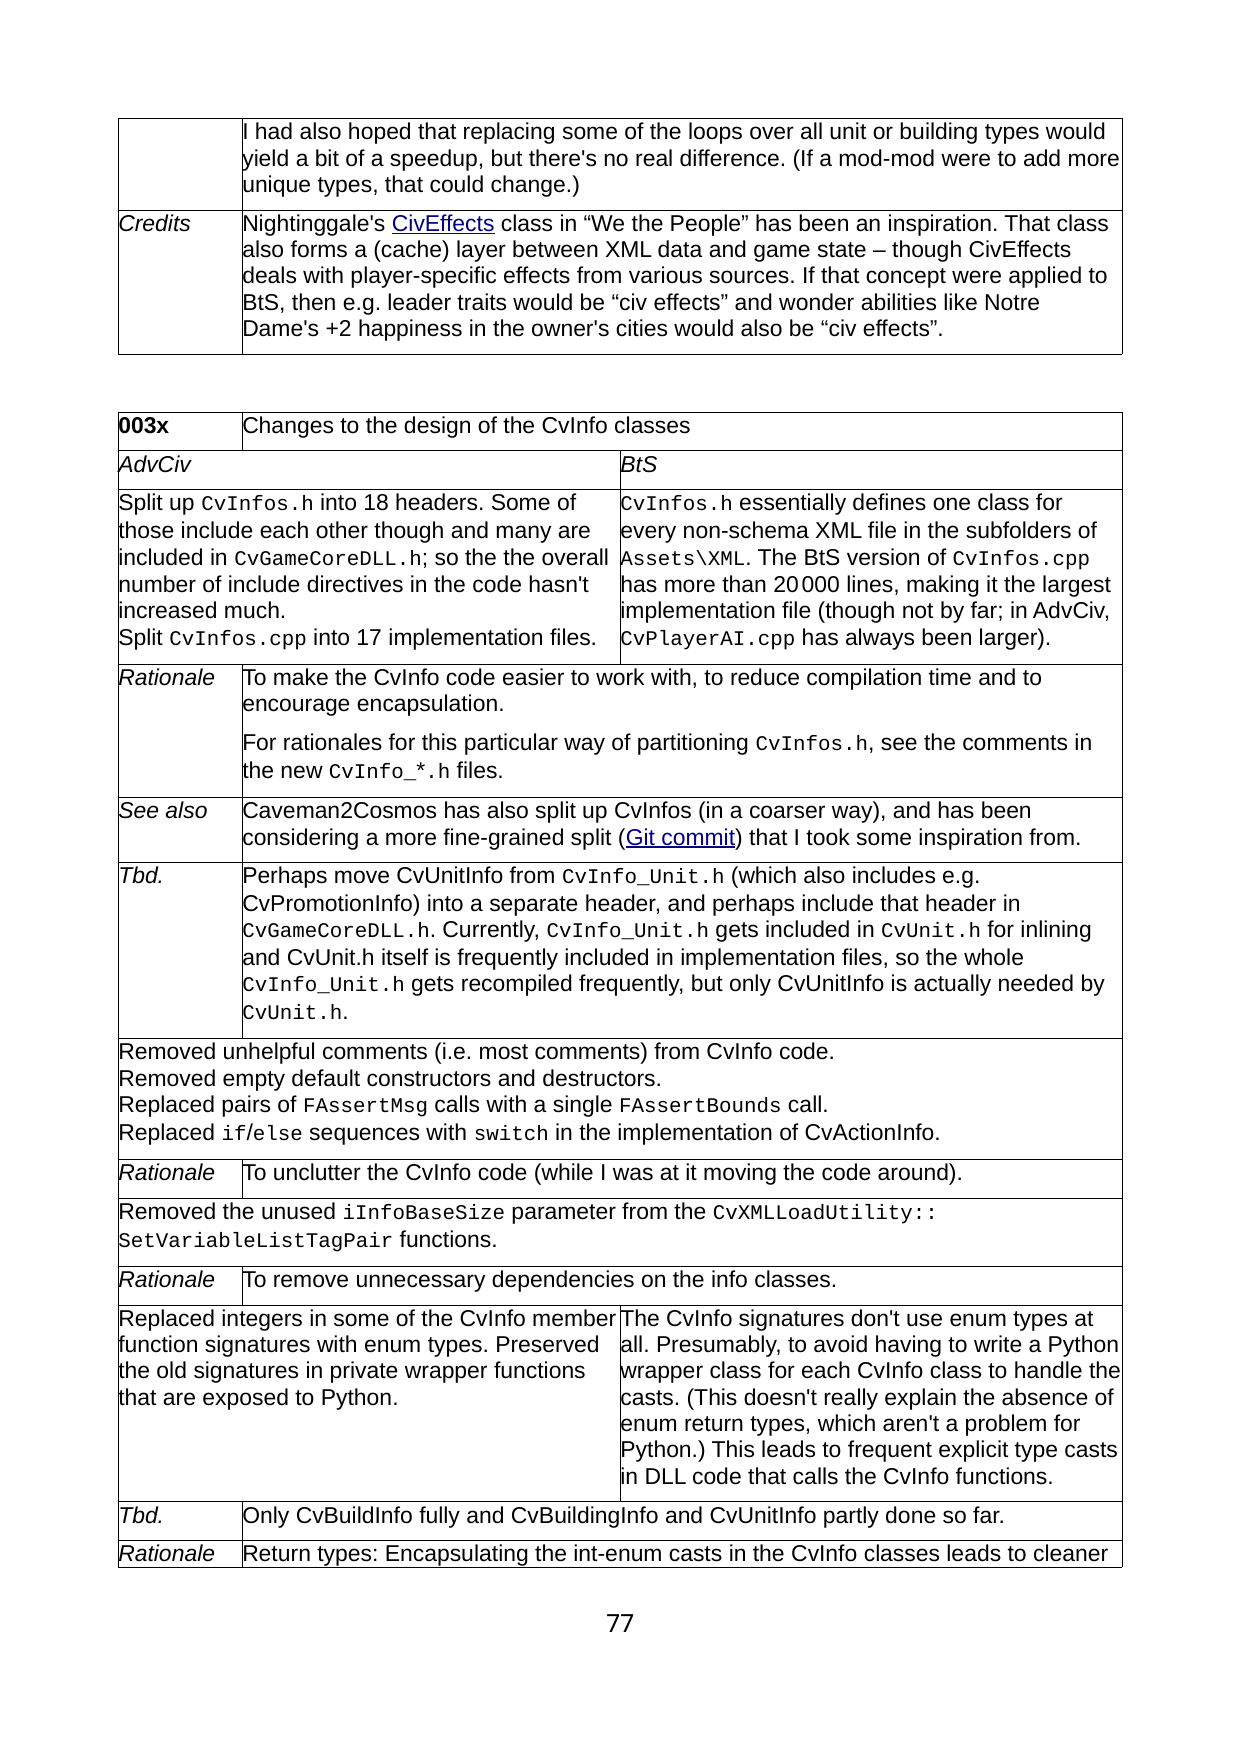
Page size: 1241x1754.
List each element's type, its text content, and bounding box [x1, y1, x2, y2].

table_cell Return types: Encapsulating the int-enum casts in the CvInfo classes leads to cleaner [243, 1541, 1122, 1567]
table_cell Perhaps move CvUnitInfo from CvInfo_Unit.h (which also includes e.g. CvPromotionInfo) into a separate header, and perhaps include that header in CvGameCoreDLL.h. Currently, CvInfo_Unit.h gets included in CvUnit.h for inlining and CvUnit.h itself is frequently included in implementation files, so the whole CvInfo_Unit.h gets recompiled frequently, but only CvUnitInfo is actually needed by CvUnit.h. [243, 863, 1122, 1038]
table_cell Credits [119, 211, 242, 354]
table_cell Rationale [119, 665, 242, 797]
table_cell The CvInfo signatures don't use enum types at all. Presumably, to avoid having to write a Python wrapper class for each CvInfo class to handle the casts. (This doesn't really explain the absence of enum return types, which aren't a problem for Python.) This leads to frequent explicit type casts in DLL code that calls the CvInfo functions. [621, 1306, 1122, 1501]
table_cell Replaced integers in some of the CvInfo member function signatures with enum types. Preserved the old signatures in private wrapper functions that are exposed to Python. [119, 1306, 620, 1501]
table_cell [119, 119, 242, 210]
table_cell To make the CvInfo code easier to work with, to reduce compilation time and to encourage encapsulation. For rationales for this particular way of partitioning CvInfos.h, see the comments in the new CvInfo_*.h files. [243, 665, 1122, 797]
table_cell To unclutter the CvInfo code (while I was at it moving the code around). [243, 1160, 1122, 1198]
table_cell Split up CvInfos.h into 18 headers. Some of those include each other though and many are included in CvGameCoreDLL.h; so the the overall number of include directives in the code hasn't increased much. Split CvInfos.cpp into 17 implementation files. [119, 490, 620, 664]
table_cell Only CvBuildInfo fully and CvBuildingInfo and CvUnitInfo partly done so far. [243, 1502, 1122, 1540]
table_cell Nightinggale's CivEffects class in “We the People” has been an inspiration. That class also forms a (cache) layer between XML data and game state – though CivEffects deals with player-specific effects from various sources. If that concept were applied to BtS, then e.g. leader traits would be “civ effects” and wonder abilities like Notre Dame's +2 happiness in the owner's cities would also be “civ effects”. [243, 211, 1122, 354]
table_header Changes to the design of the CvInfo classes [243, 413, 1122, 450]
table_cell BtS [621, 451, 1122, 489]
table_cell Tbd. [119, 863, 242, 1038]
table_cell I had also hoped that replacing some of the loops over all unit or building types would yield a bit of a speedup, but there's no real difference. (If a mod-mod were to add more unique types, that could change.) [243, 119, 1122, 210]
table_cell See also [119, 798, 242, 862]
table_cell Caveman2Cosmos has also split up CvInfos (in a coarser way), and has been considering a more fine-grained split (Git commit) that I took some inspiration from. [243, 798, 1122, 862]
table_cell Rationale [119, 1160, 242, 1198]
table_cell AdvCiv [119, 451, 620, 489]
table_cell CvInfos.h essentially defines one class for every non-schema XML file in the subfolders of Assets\XML. The BtS version of CvInfos.cpp has more than 20 000 lines, making it the largest implementation file (though not by far; in AdvCiv, CvPlayerAI.cpp has always been larger). [621, 490, 1122, 664]
table_cell Removed unhelpful comments (i.e. most comments) from CvInfo code. Removed empty default constructors and destructors. Replaced pairs of FAssertMsg calls with a single FAssertBounds call. Replaced if/else sequences with switch in the implementation of CvActionInfo. [119, 1039, 1122, 1159]
table_cell Removed the unused iInfoBaseSize parameter from the CvXMLLoadUtility:: SetVariableListTagPair functions. [119, 1199, 1122, 1266]
table_cell Rationale [119, 1267, 242, 1304]
table_cell Tbd. [119, 1502, 242, 1540]
table_header 003x [119, 413, 242, 450]
table_cell Rationale [119, 1541, 242, 1567]
table_cell To remove unnecessary dependencies on the info classes. [243, 1267, 1122, 1304]
